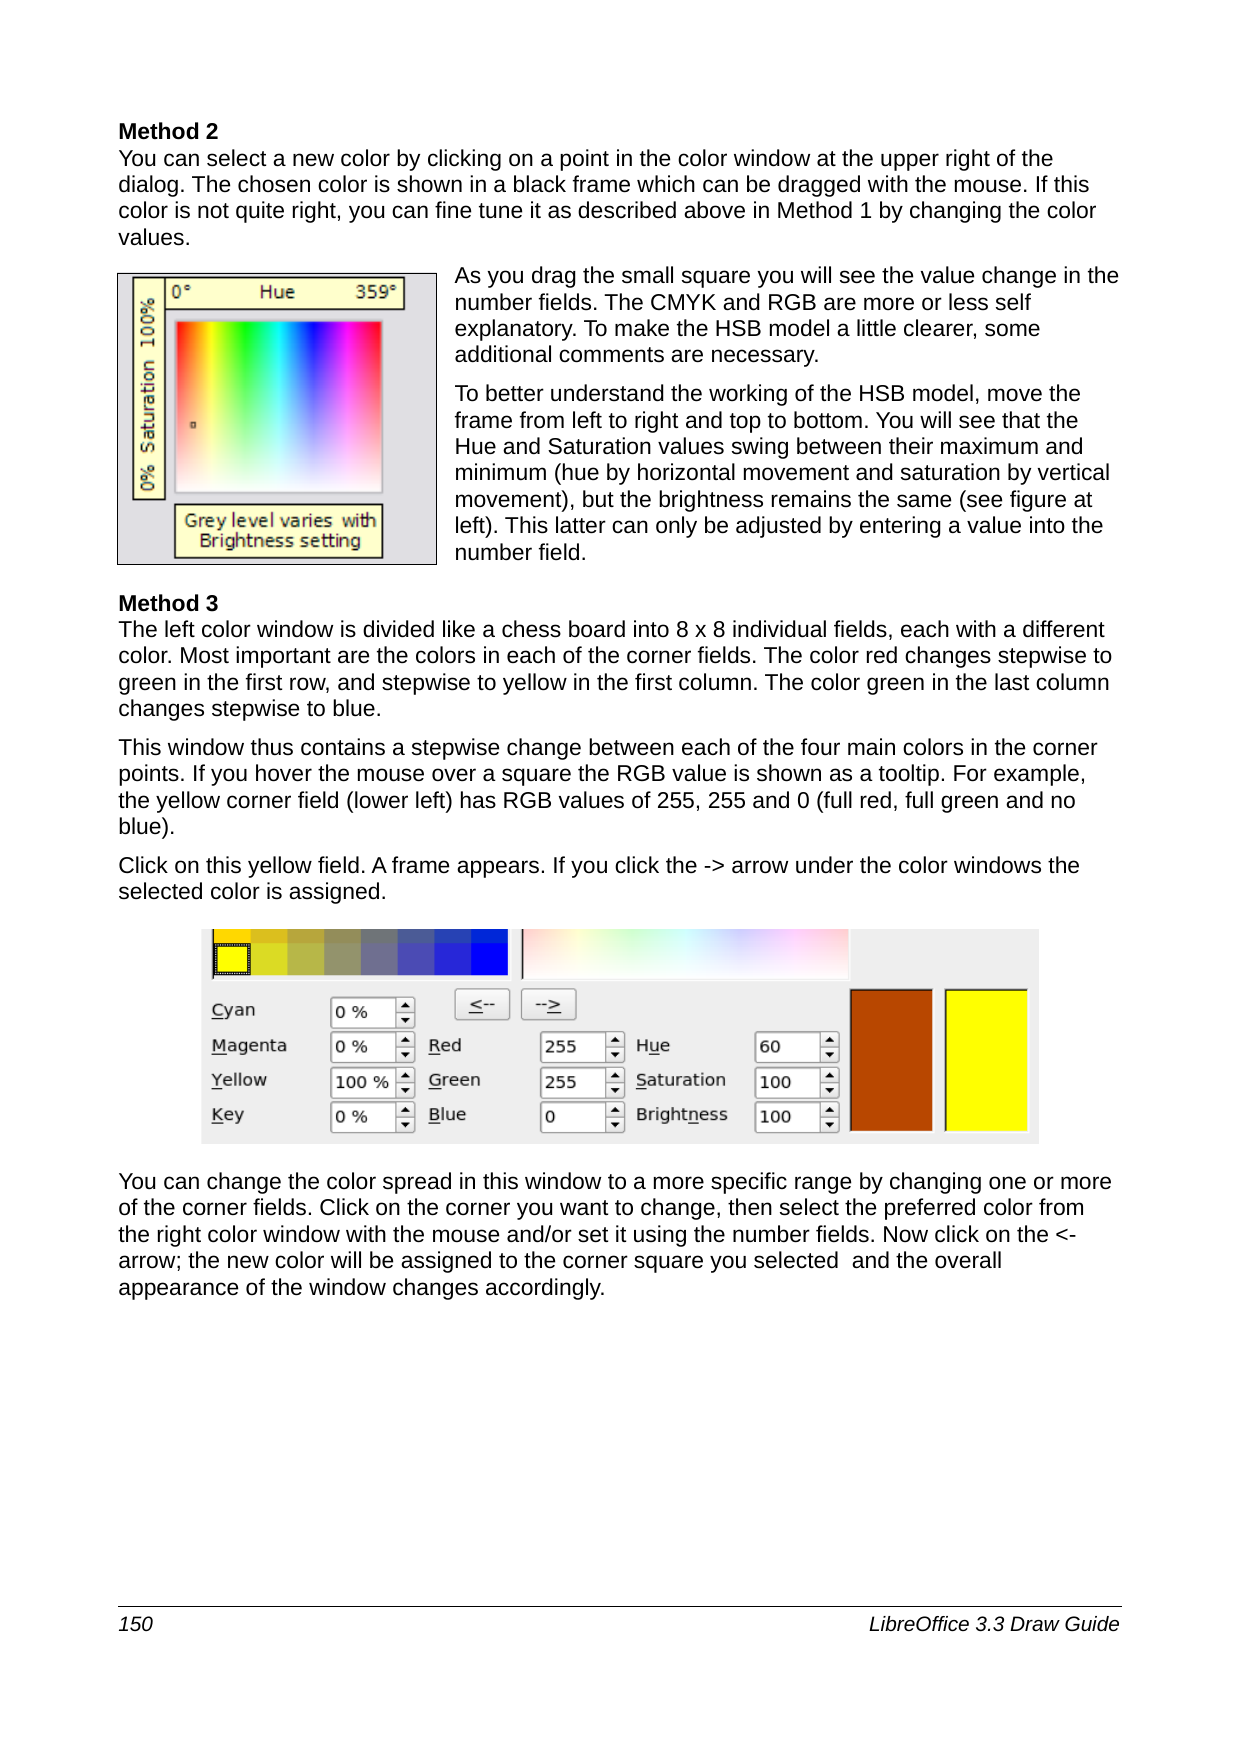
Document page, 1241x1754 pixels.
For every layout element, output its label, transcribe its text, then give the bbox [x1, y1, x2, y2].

text To better understand the working of the HSB model, move the frame from left to right and top to bottom. You will see that the Hue and Saturation values swing between their maximum and minimum (hue by horizontal movement and saturation by vertical movement), but the brightness remains the same (see figure at left). This latter can only be adjusted by entering a value into the number field. [437, 380, 1122, 565]
text Click on this yellow field. A frame appears. If you click the -> arrow under the color windows the selected color is assigned. [118, 852, 1122, 905]
picture [118, 274, 436, 564]
text You can select a new color by clicking on a point in the color window at the upper right of the dialog. The chosen color is shown in a black frame which can be dragged with the mouse. If this color is not quite right, you can fine tune it as described above in Method 1 by changing the color values. [118, 144, 1122, 250]
picture [201, 929, 1039, 1144]
text The left color window is divided like a chess board into 8 x 8 individual fields, each with a different color. Most important are the colors in each of the corner fields. The color red changes stepwise to green in the first row, and stepwise to yellow in the first column. The color green in the last column changes stepwise to blue. [118, 616, 1122, 722]
text As you drag the small square you will see the value change in the number fields. The CMYK and RGB are more or less self explanatory. To make the HSB model a little clearer, some additional comments are necessary. [118, 262, 1122, 368]
text You can change the color spread in this window to a more specific range by changing one or more of the corner fields. Click on the corner you want to change, then select the preferred color from the right color window with the mouse and/or set it using the number fields. Now click on the <- arrow; the new color will be assigned to the corner square you selected and the overall appearance of the window changes accordingly. [118, 1168, 1122, 1300]
list Method 2 [118, 118, 1122, 144]
text This window thus contains a stepwise change between each of the four main colors in the corner points. If you hover the mouse over a square the RGB value is shown as a tooltip. For example, the yellow corner field (lower left) has RGB values of 255, 255 and 0 (full red, full green and no blue). [118, 734, 1122, 839]
list Method 3 [118, 590, 1122, 616]
